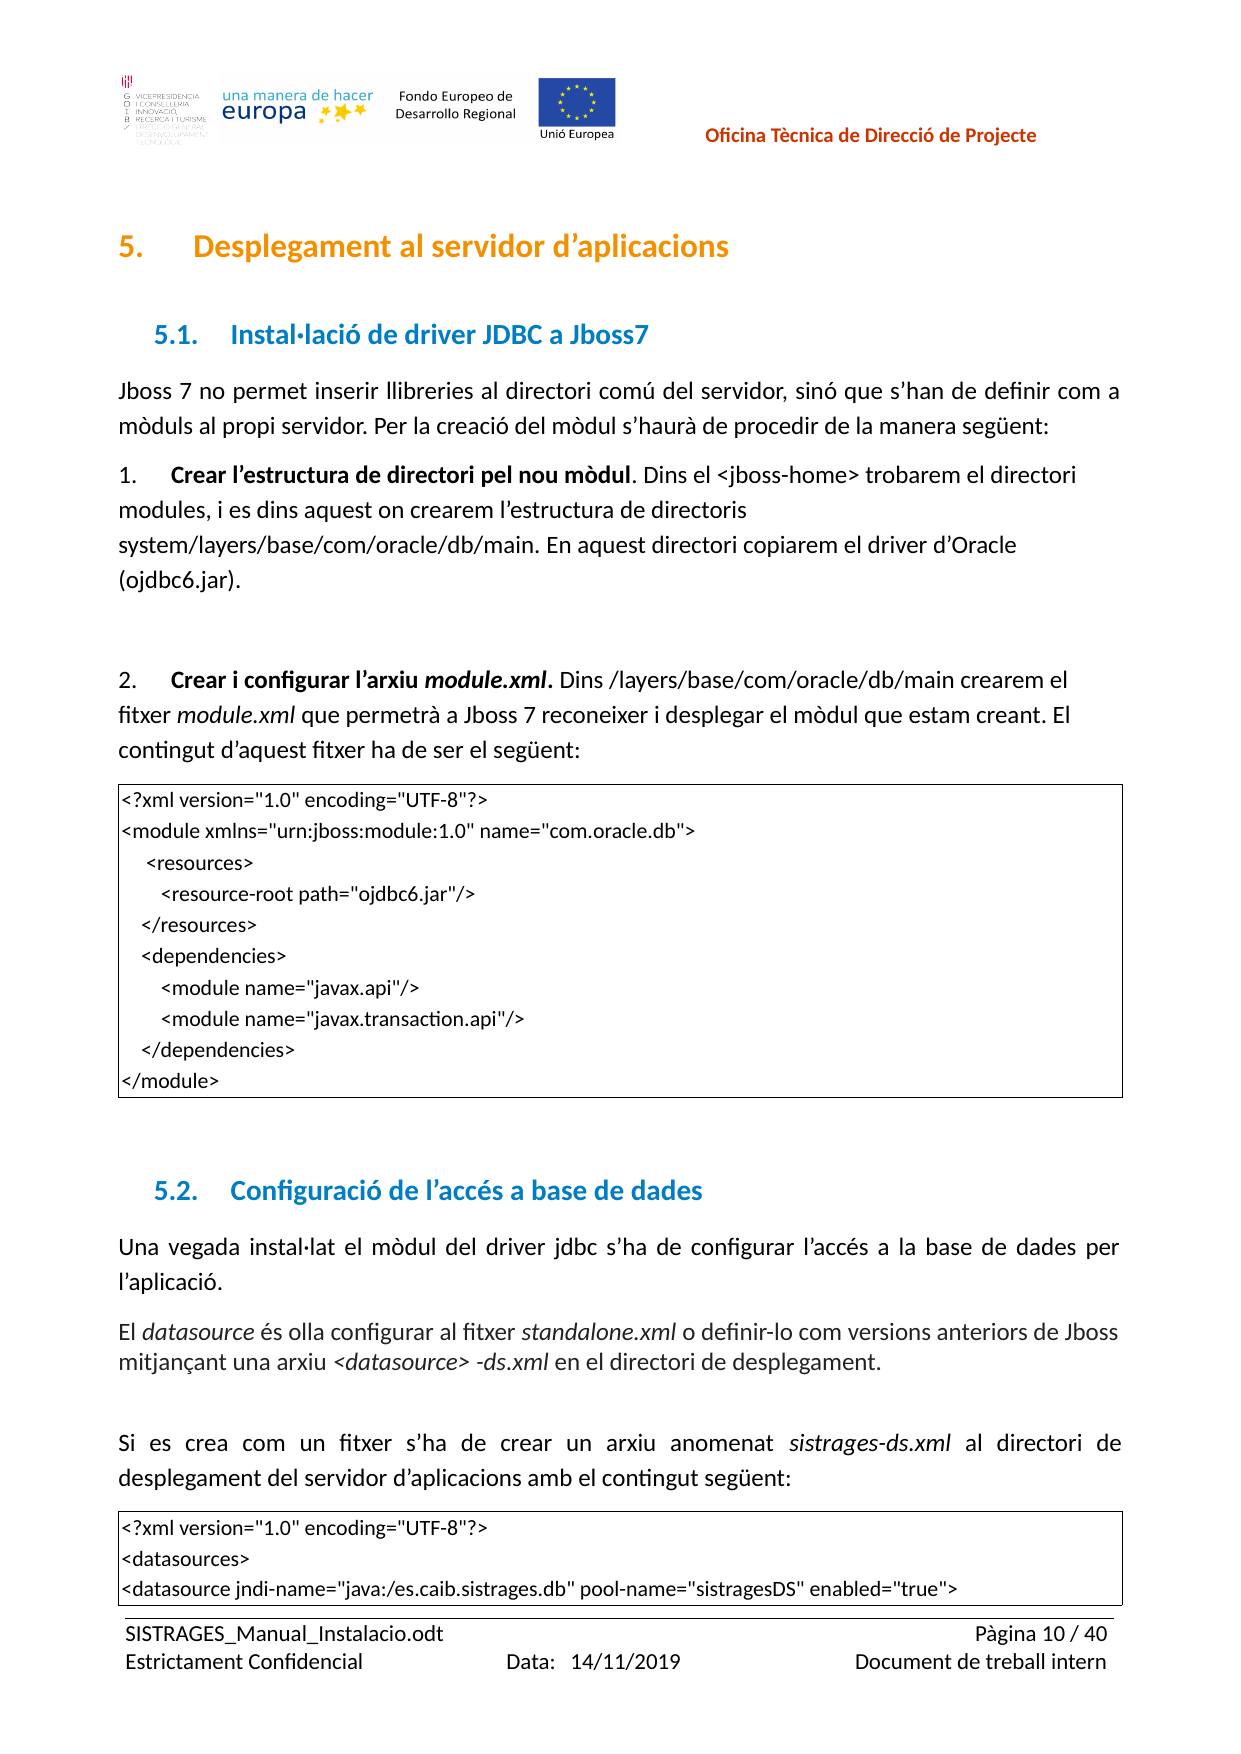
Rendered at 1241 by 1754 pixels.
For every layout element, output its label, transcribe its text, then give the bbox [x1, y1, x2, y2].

text <resource-root path="ojdbc6.jar"/> [119, 877, 1122, 907]
subtitle Configuració de l’accés a base de dades [153, 1172, 1122, 1208]
text Si es crea com un fitxer s’ha de crear un arxiu anomenat sistrages-ds.xml al directori de desplegament del servidor d’aplicacions amb el contingut següent: [118, 1427, 1122, 1492]
text 2. Crear i configurar l’arxiu module.xml. Dins /layers/base/com/oracle/db/main crearem el fitxer module.xml que permetrà a Jboss 7 reconeixer i desplegar el mòdul que estam creant. El contingut d’aquest fitxer ha de ser el següent: [81, 664, 1122, 764]
text <?xml version="1.0" encoding="UTF-8"?> [119, 785, 1122, 813]
subtitle Desplegament al servidor d’aplicacions [118, 225, 1122, 266]
picture [219, 73, 621, 147]
text <datasource jndi-name="java:/es.caib.sistrages.db" pool-name="sistragesDS" enabled="true"> [119, 1572, 1122, 1605]
subtitle Instal·lació de driver JDBC a Jboss7 [153, 316, 1122, 351]
text <resources> [119, 846, 1122, 876]
text 1. Crear l’estructura de directori pel nou mòdul. Dins el <jboss-home> trobarem el directori modules, i es dins aquest on crearem l’estructura de directoris system/layers/base/com/oracle/db/main. En aquest directori copiarem el driver d’Oracle (ojdbc6.jar). [81, 460, 1122, 595]
text <?xml version="1.0" encoding="UTF-8"?> [119, 1512, 1122, 1541]
text </dependencies> [119, 1033, 1122, 1063]
text <module name="javax.api"/> [119, 971, 1122, 1001]
text <module name="javax.transaction.api"/> [119, 1002, 1122, 1032]
text <dependencies> [119, 940, 1122, 969]
text Una vegada instal·lat el mòdul del driver jdbc s’ha de configurar l’accés a la base de dades per l’aplicació. [118, 1231, 1122, 1297]
text </module> [119, 1065, 1122, 1097]
text El datasource és olla configurar al fitxer standalone.xml o definir-lo com versions anteriors de Jboss mitjançant una arxiu <datasource> -ds.xml en el directori de desplegament. [118, 1316, 1122, 1377]
text <module xmlns="urn:jboss:module:1.0" name="com.oracle.db"> [119, 815, 1122, 844]
picture [118, 73, 213, 147]
text <datasources> [119, 1542, 1122, 1572]
text Jboss 7 no permet inserir llibreries al directori comú del servidor, sinó que s’han de definir com a mòduls al propi servidor. Per la creació del mòdul s’haurà de procedir de la manera següent: [118, 375, 1122, 441]
text </resources> [119, 908, 1122, 938]
